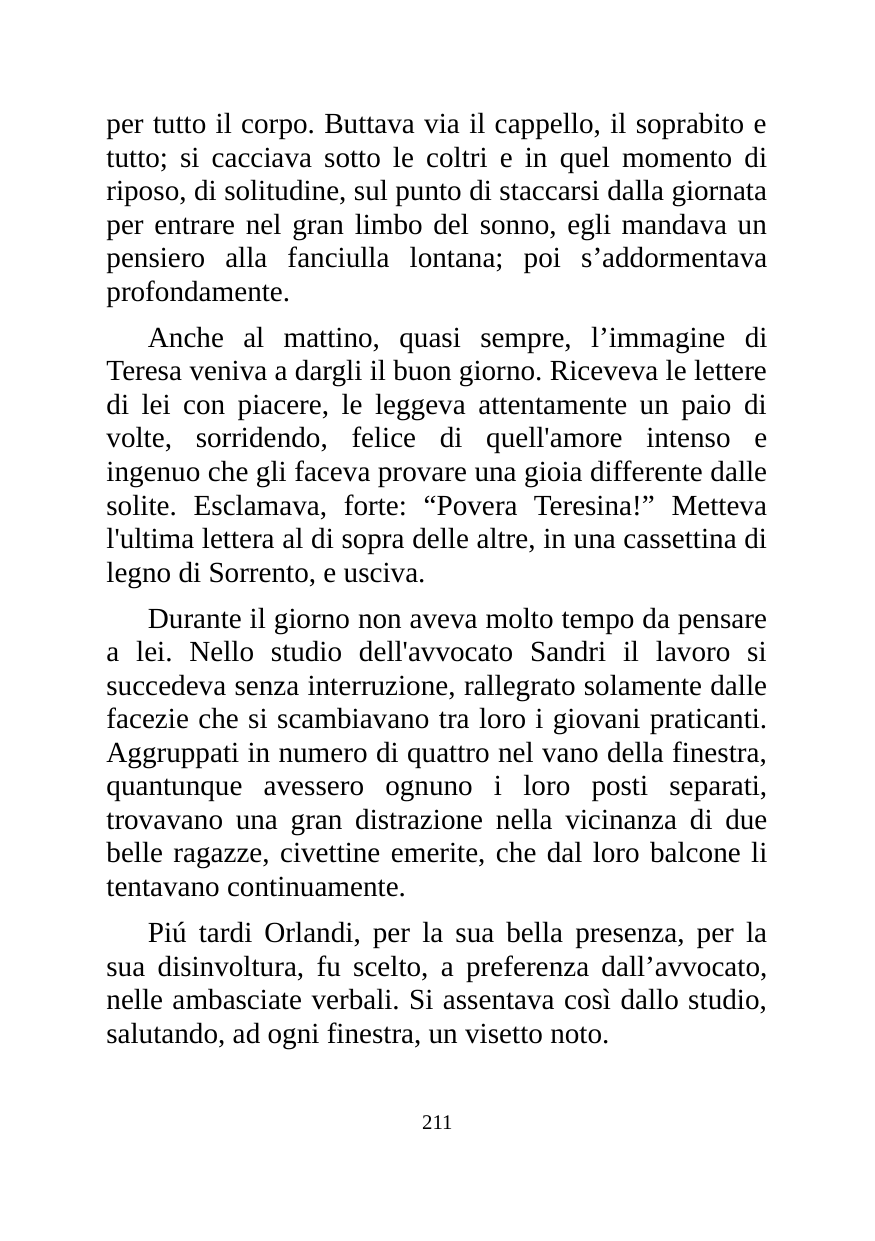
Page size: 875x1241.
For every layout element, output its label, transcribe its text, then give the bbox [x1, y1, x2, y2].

text per tutto il corpo. Buttava via il cappello, il soprabito e tutto; si cacciava sotto le coltri e in quel momento di riposo, di solitudine, sul punto di staccarsi dalla giornata per entrare nel gran limbo del sonno, egli mandava un pensiero alla fanciulla lontana; poi s’addormentava profondamente. [106, 106, 768, 307]
text Anche al mattino, quasi sempre, l’immagine di Teresa veniva a dargli il buon giorno. Riceveva le lettere di lei con piacere, le leggeva attentamente un paio di volte, sorridendo, felice di quell'amore intenso e ingenuo che gli faceva provare una gioia differente dalle solite. Esclamava, forte: “Povera Teresina!” Metteva l'ultima lettera al di sopra delle altre, in una cassettina di legno di Sorrento, e usciva. [106, 320, 768, 588]
text Durante il giorno non aveva molto tempo da pensare a lei. Nello studio dell'avvocato Sandri il lavoro si succedeva senza interruzione, rallegrato solamente dalle facezie che si scambiavano tra loro i giovani praticanti. Aggruppati in numero di quattro nel vano della finestra, quantunque avessero ognuno i loro posti separati, trovavano una gran distrazione nella vicinanza di due belle ragazze, civettine emerite, che dal loro balcone li tentavano continuamente. [106, 601, 768, 903]
text Piú tardi Orlandi, per la sua bella presenza, per la sua disinvoltura, fu scelto, a preferenza dall’avvocato, nelle ambasciate verbali. Si assentava così dallo studio, salutando, ad ogni finestra, un visetto noto. [106, 915, 768, 1049]
